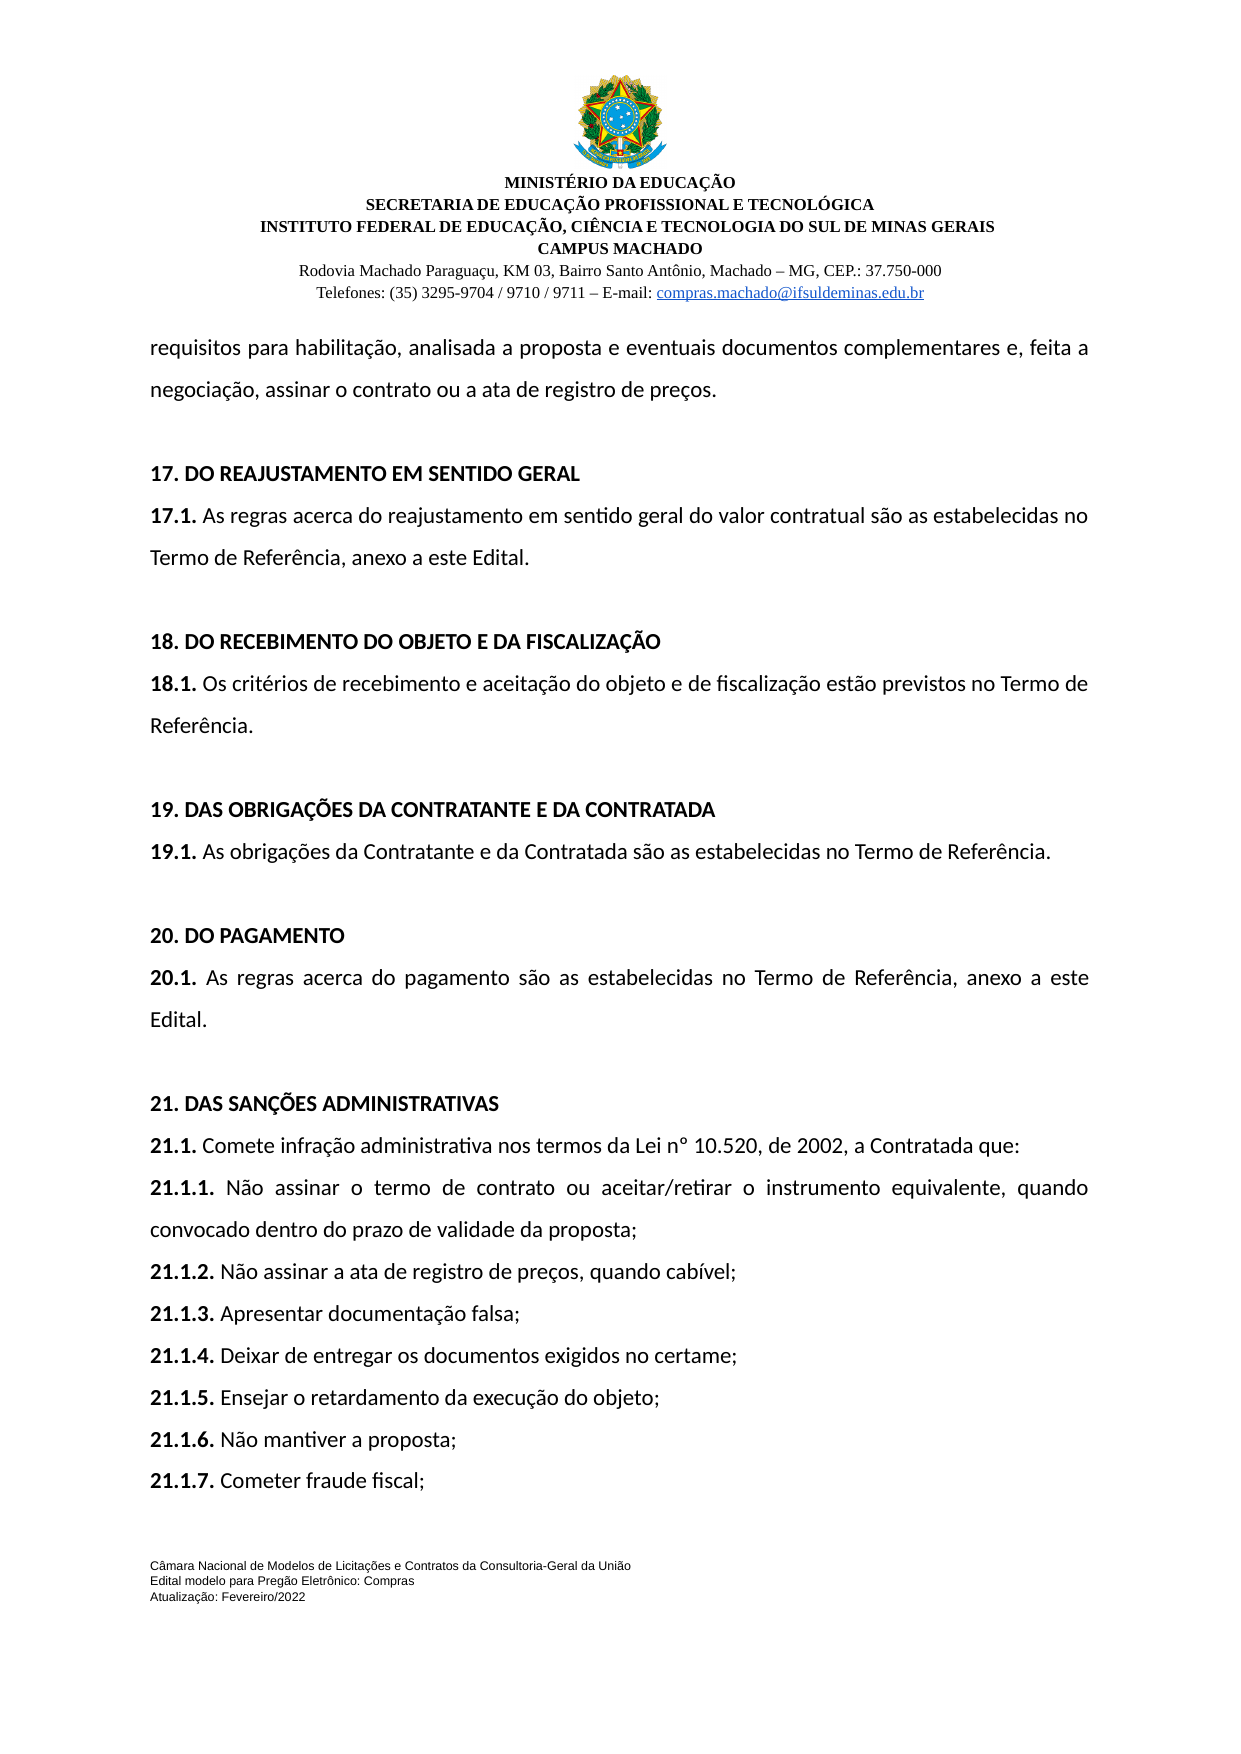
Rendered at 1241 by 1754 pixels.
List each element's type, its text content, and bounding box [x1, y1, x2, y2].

text 21.1.5. Ensejar o retardamento da execução do objeto; [150, 1383, 1090, 1411]
text 21.1.1. Não assinar o termo de contrato ou aceitar/retirar o instrumento equivalente, quando convocado dentro do prazo de validade da proposta; [150, 1173, 1090, 1243]
text 20.1. As regras acerca do pagamento são as estabelecidas no Termo de Referência, anexo a este Edital. [150, 963, 1090, 1033]
text 18. DO RECEBIMENTO DO OBJETO E DA FISCALIZAÇÃO [150, 627, 1090, 655]
text requisitos para habilitação, analisada a proposta e eventuais documentos complementares e, feita a negociação, assinar o contrato ou a ata de registro de preços. [150, 333, 1090, 403]
text 20. DO PAGAMENTO [150, 921, 1090, 949]
text 21.1. Comete infração administrativa nos termos da Lei nº 10.520, de 2002, a Contratada que: [150, 1131, 1090, 1159]
text 19. DAS OBRIGAÇÕES DA CONTRATANTE E DA CONTRATADA [150, 795, 1090, 823]
text 21.1.6. Não mantiver a proposta; [150, 1425, 1090, 1453]
text 17. DO REAJUSTAMENTO EM SENTIDO GERAL [150, 459, 1090, 487]
text 19.1. As obrigações da Contratante e da Contratada são as estabelecidas no Termo de Referência. [150, 837, 1090, 865]
picture [639, 150, 650, 156]
text 21.1.4. Deixar de entregar os documentos exigidos no certame; [150, 1341, 1090, 1369]
picture [613, 164, 628, 169]
text 21. DAS SANÇÕES ADMINISTRATIVAS [150, 1089, 1090, 1117]
text 21.1.3. Apresentar documentação falsa; [150, 1299, 1090, 1327]
picture [573, 75, 667, 169]
text 18.1. Os critérios de recebimento e aceitação do objeto e de fiscalização estão previstos no Termo de Referência. [150, 669, 1090, 739]
text 21.1.2. Não assinar a ata de registro de preços, quando cabível; [150, 1257, 1090, 1285]
text 17.1. As regras acerca do reajustamento em sentido geral do valor contratual são as estabelecidas no Termo de Referência, anexo a este Edital. [150, 501, 1090, 571]
text 21.1.7. Cometer fraude fiscal; [150, 1467, 1090, 1495]
